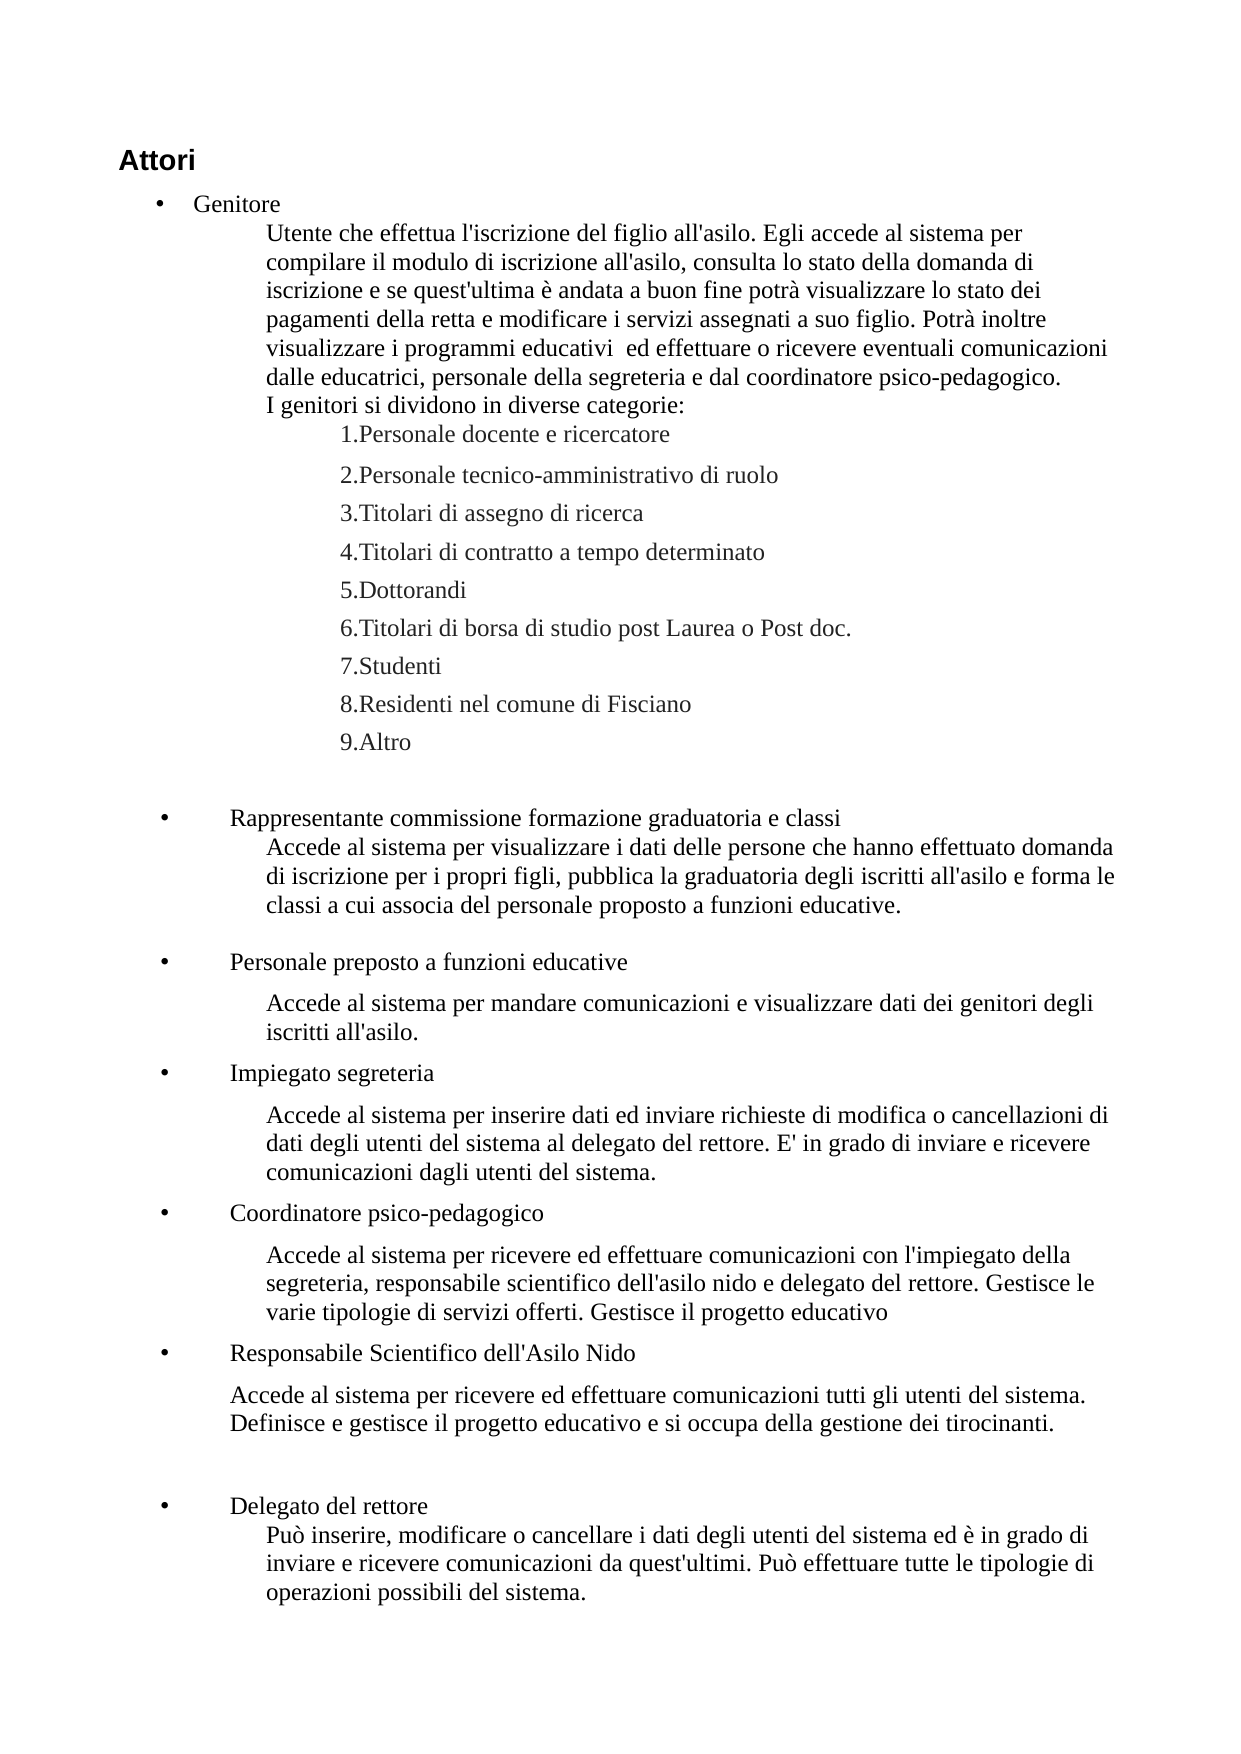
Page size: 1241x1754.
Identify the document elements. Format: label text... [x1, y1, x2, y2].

list Può inserire, modificare o cancellare i dati degli utenti del sistema ed è in grado di inviare e ricevere comunicazioni da quest'ultimi. Può effettuare tutte le tipologie di operazioni possibili del sistema. [228, 1520, 1122, 1606]
list Residenti nel comune di Fisciano [340, 689, 1122, 718]
list Titolari di borsa di studio post Laurea o Post doc. [340, 613, 1122, 642]
list Utente che effettua l'iscrizione del figlio all'asilo. Egli accede al sistema per compilare il modulo di iscrizione all'asilo, consulta lo stato della domanda di iscrizione e se quest'ultima è andata a buon fine potrà visualizzare lo stato dei pagamenti della retta e modificare i servizi assegnati a suo figlio. Potrà inoltre visualizzare i programmi educativi ed effettuare o ricevere eventuali comunicazioni dalle educatrici, personale della segreteria e dal coordinatore psico-pedagogico. [228, 218, 1122, 390]
list Personale tecnico-amministrativo di ruolo [340, 460, 1122, 489]
list Genitore [156, 189, 1122, 218]
list Personale preposto a funzioni educative [160, 947, 1122, 976]
text 1.Personale docente e ricercatore [327, 419, 1122, 448]
list Coordinatore psico-pedagogico [160, 1198, 1122, 1227]
list Accede al sistema per inserire dati ed inviare richieste di modifica o cancellazioni di dati degli utenti del sistema al delegato del rettore. E' in grado di inviare e ricevere comunicazioni dagli utenti del sistema. [228, 1100, 1122, 1186]
list Accede al sistema per mandare comunicazioni e visualizzare dati dei genitori degli iscritti all'asilo. [228, 988, 1122, 1046]
list Accede al sistema per ricevere ed effettuare comunicazioni tutti gli utenti del sistema. Definisce e gestisce il progetto educativo e si occupa della gestione dei tirocinanti. [192, 1380, 1122, 1437]
list Studenti [340, 651, 1122, 680]
subtitle Attori [118, 143, 1122, 177]
list Dottorandi [340, 575, 1122, 603]
list Impiegato segreteria [160, 1058, 1122, 1087]
list Titolari di contratto a tempo determinato [340, 537, 1122, 565]
list Responsabile Scientifico dell'Asilo Nido [160, 1338, 1122, 1367]
list Titolari di assegno di ricerca [340, 498, 1122, 527]
list Altro [340, 727, 1122, 756]
list Accede al sistema per visualizzare i dati delle persone che hanno effettuato domanda di iscrizione per i propri figli, pubblica la graduatoria degli iscritti all'asilo e forma le classi a cui associa del personale proposto a funzioni educative. [228, 832, 1122, 918]
list Delegato del rettore [160, 1491, 1122, 1520]
list Rappresentante commissione formazione graduatoria e classi [160, 803, 1122, 832]
list Accede al sistema per ricevere ed effettuare comunicazioni con l'impiegato della segreteria, responsabile scientifico dell'asilo nido e delegato del rettore. Gestisce le varie tipologie di servizi offerti. Gestisce il progetto educativo [228, 1240, 1122, 1326]
list I genitori si dividono in diverse categorie: [228, 390, 1122, 419]
